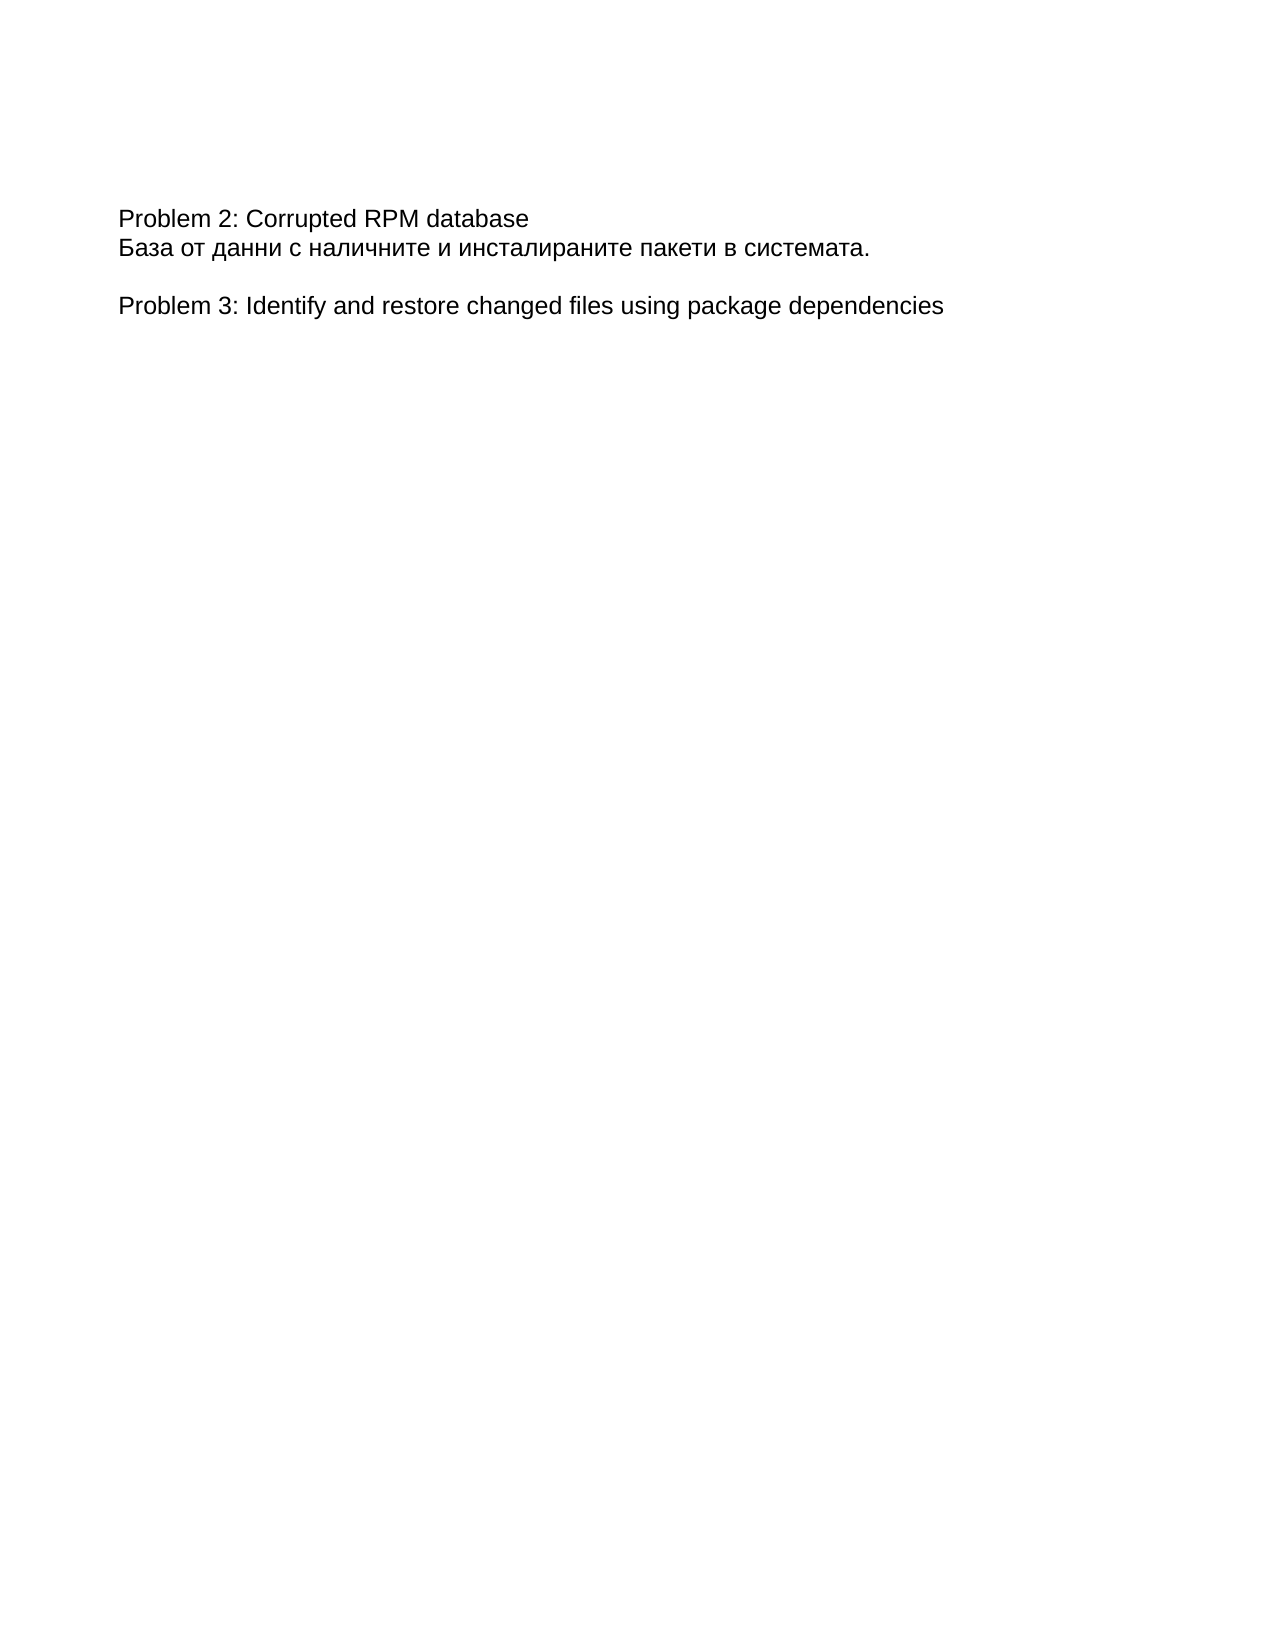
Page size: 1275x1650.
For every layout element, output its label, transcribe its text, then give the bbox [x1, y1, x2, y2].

text Problem 2: Corrupted RPM database [118, 204, 1157, 233]
text Problem 3: Identify and restore changed files using package dependencies [118, 291, 1157, 319]
text База от данни с наличните и инсталираните пакети в системата. [118, 233, 1157, 262]
